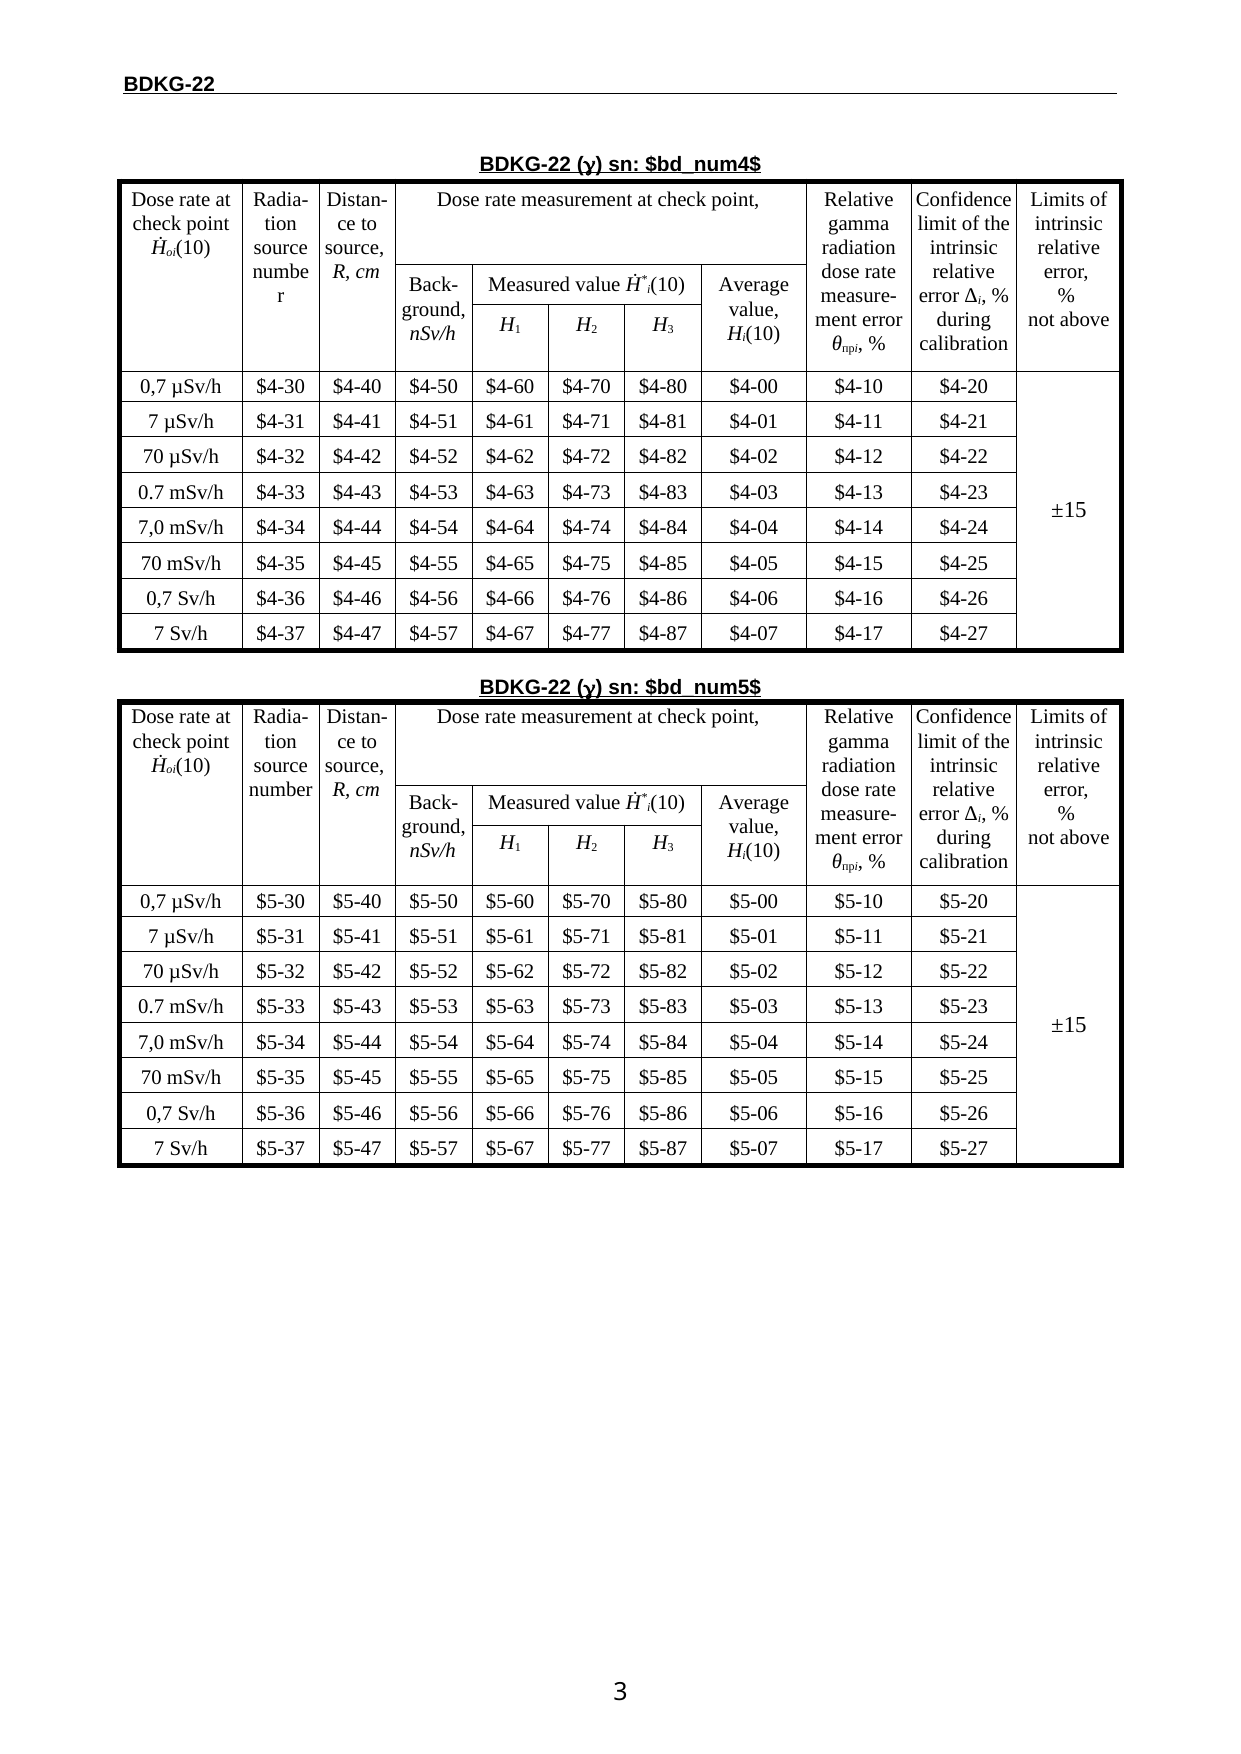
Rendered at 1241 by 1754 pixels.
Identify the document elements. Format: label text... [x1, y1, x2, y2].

table_cell $5-77 [549, 1129, 624, 1163]
table_cell $5-05 [702, 1058, 806, 1092]
table_cell 0,7 µSv/h [122, 372, 242, 401]
table_cell $5-17 [807, 1129, 911, 1163]
table_cell $4-45 [320, 543, 395, 577]
table_cell $5-43 [320, 987, 395, 1022]
table_cell $5-82 [625, 952, 701, 986]
table_cell Dose rate at check point Ḣoi(10) [122, 184, 242, 371]
table_cell $4-42 [320, 437, 395, 472]
table_cell $4-66 [473, 579, 548, 613]
table_cell $4-01 [702, 402, 806, 436]
table_cell $4-75 [549, 543, 624, 577]
table_cell $5-31 [243, 917, 319, 951]
table_cell $5-16 [807, 1093, 911, 1127]
table_cell $4-15 [807, 543, 911, 577]
table_cell $4-47 [320, 614, 395, 648]
table_cell Limits of intrinsic relative error, % not above [1017, 705, 1119, 885]
table_cell Limits of intrinsic relative error, % not above [1017, 184, 1119, 371]
table_cell 7 µSv/h [122, 402, 242, 436]
table_cell Back-ground, nSv/h [396, 265, 472, 371]
table_cell $5-25 [912, 1058, 1016, 1092]
table_cell $4-56 [396, 579, 472, 613]
table_cell $5-47 [320, 1129, 395, 1163]
table_cell $4-40 [320, 372, 395, 401]
table_cell $5-00 [702, 886, 806, 916]
table_cell $5-73 [549, 987, 624, 1022]
table_cell $4-03 [702, 473, 806, 507]
table_cell $5-50 [396, 886, 472, 916]
table_cell 0.7 mSv/h [122, 473, 242, 507]
table_cell Radia-tion source number [243, 184, 319, 371]
table_cell $4-67 [473, 614, 548, 648]
table_cell $5-74 [549, 1023, 624, 1057]
table_cell $5-26 [912, 1093, 1016, 1127]
table_cell $4-86 [625, 579, 701, 613]
table_cell $5-54 [396, 1023, 472, 1057]
table_cell $4-54 [396, 508, 472, 542]
table_cell $4-37 [243, 614, 319, 648]
table_cell $4-50 [396, 372, 472, 401]
table_cell H2 [549, 305, 624, 371]
table_cell $5-71 [549, 917, 624, 951]
table_cell ±15 [1017, 886, 1119, 1163]
table_cell $4-63 [473, 473, 548, 507]
table_cell $5-57 [396, 1129, 472, 1163]
table_cell $4-05 [702, 543, 806, 577]
table_cell $4-32 [243, 437, 319, 472]
table_cell $5-06 [702, 1093, 806, 1127]
table_cell H2 [549, 826, 624, 885]
table_cell $4-74 [549, 508, 624, 542]
table_cell $5-42 [320, 952, 395, 986]
table_cell $4-24 [912, 508, 1016, 542]
table_cell $5-56 [396, 1093, 472, 1127]
table_cell $4-85 [625, 543, 701, 577]
table_cell $4-16 [807, 579, 911, 613]
table_cell $5-84 [625, 1023, 701, 1057]
table_cell Relative gamma radiation dose rate measure-ment error θпрi, % [807, 705, 911, 885]
table_cell $5-35 [243, 1058, 319, 1092]
table_cell H3 [625, 305, 701, 371]
table_cell $5-23 [912, 987, 1016, 1022]
table_cell $5-22 [912, 952, 1016, 986]
table_cell $4-17 [807, 614, 911, 648]
table_cell Measured value Ḣ*i(10) [473, 265, 701, 304]
table_cell $4-11 [807, 402, 911, 436]
table_cell $5-62 [473, 952, 548, 986]
table_cell $5-76 [549, 1093, 624, 1127]
table_cell 7 Sv/h [122, 614, 242, 648]
table_cell $4-31 [243, 402, 319, 436]
table_cell $4-23 [912, 473, 1016, 507]
table_cell $4-21 [912, 402, 1016, 436]
table_cell $4-12 [807, 437, 911, 472]
table_cell $4-02 [702, 437, 806, 472]
table_cell $5-63 [473, 987, 548, 1022]
table_header BDKG-22 (γ) sn: $bd_num5$ [119, 653, 1121, 699]
table_cell 70 µSv/h [122, 437, 242, 472]
table_cell Dose rate measurement at check point, [396, 705, 806, 785]
table_cell Dose rate at check point Ḣoi(10) [122, 705, 242, 885]
table_cell 0,7 Sv/h [122, 1093, 242, 1127]
table_cell $5-15 [807, 1058, 911, 1092]
table_cell $5-86 [625, 1093, 701, 1127]
table_cell $4-22 [912, 437, 1016, 472]
table_cell $5-67 [473, 1129, 548, 1163]
table_cell $5-34 [243, 1023, 319, 1057]
table_cell $5-10 [807, 886, 911, 916]
table_cell 70 µSv/h [122, 952, 242, 986]
table_cell 7 Sv/h [122, 1129, 242, 1163]
table_cell $4-33 [243, 473, 319, 507]
table_cell $4-87 [625, 614, 701, 648]
table_cell $5-20 [912, 886, 1016, 916]
table_cell $5-30 [243, 886, 319, 916]
table_cell $4-14 [807, 508, 911, 542]
table_cell H1 [473, 305, 548, 371]
table_cell H1 [473, 826, 548, 885]
table_cell Relative gamma radiation dose rate measure-ment error θпрi, % [807, 184, 911, 371]
table_cell $5-24 [912, 1023, 1016, 1057]
table_cell $4-64 [473, 508, 548, 542]
table_cell Distan-ce to source, R, сm [320, 705, 395, 885]
table_cell $5-85 [625, 1058, 701, 1092]
table_cell $4-53 [396, 473, 472, 507]
table_cell $5-04 [702, 1023, 806, 1057]
table_cell H3 [625, 826, 701, 885]
table_cell $4-52 [396, 437, 472, 472]
table_cell $5-01 [702, 917, 806, 951]
table_cell $4-70 [549, 372, 624, 401]
table_cell $5-53 [396, 987, 472, 1022]
table_cell $4-10 [807, 372, 911, 401]
table_cell Confidence limit of the intrinsic relative error Δi, % during calibration [912, 184, 1016, 371]
table_cell Average value, Hi(10) [702, 786, 806, 885]
table_cell $5-61 [473, 917, 548, 951]
table_cell $5-41 [320, 917, 395, 951]
table_cell $4-57 [396, 614, 472, 648]
table_cell $5-27 [912, 1129, 1016, 1163]
table_cell $4-07 [702, 614, 806, 648]
table_cell $5-40 [320, 886, 395, 916]
table_cell 0,7 Sv/h [122, 579, 242, 613]
table_cell $4-60 [473, 372, 548, 401]
table_cell $4-35 [243, 543, 319, 577]
table_cell $5-03 [702, 987, 806, 1022]
table_cell $5-55 [396, 1058, 472, 1092]
table_cell $5-72 [549, 952, 624, 986]
table_header BDKG-22 (γ) sn: $bd_num4$ [119, 133, 1121, 178]
table_cell $4-34 [243, 508, 319, 542]
table_cell $4-83 [625, 473, 701, 507]
table_cell Confidence limit of the intrinsic relative error Δi, % during calibration [912, 705, 1016, 885]
table_cell $4-44 [320, 508, 395, 542]
table_cell $5-44 [320, 1023, 395, 1057]
table_cell $4-30 [243, 372, 319, 401]
table_cell Measured value Ḣ*i(10) [473, 786, 701, 824]
table_cell $4-36 [243, 579, 319, 613]
table_cell $5-87 [625, 1129, 701, 1163]
table_cell $4-41 [320, 402, 395, 436]
table_cell 7,0 mSv/h [122, 508, 242, 542]
table_cell $5-37 [243, 1129, 319, 1163]
table_cell 70 mSv/h [122, 1058, 242, 1092]
table_cell $4-82 [625, 437, 701, 472]
table_cell $4-77 [549, 614, 624, 648]
table_cell $4-46 [320, 579, 395, 613]
table_cell $5-33 [243, 987, 319, 1022]
table_cell $5-65 [473, 1058, 548, 1092]
table_cell $5-02 [702, 952, 806, 986]
table_cell $5-32 [243, 952, 319, 986]
table_cell $4-61 [473, 402, 548, 436]
table_cell $5-66 [473, 1093, 548, 1127]
table_cell $4-81 [625, 402, 701, 436]
table_cell $4-76 [549, 579, 624, 613]
table_cell 70 mSv/h [122, 543, 242, 577]
table_cell $5-21 [912, 917, 1016, 951]
table_cell $4-20 [912, 372, 1016, 401]
table_cell $4-43 [320, 473, 395, 507]
table_cell $4-26 [912, 579, 1016, 613]
table_cell ±15 [1017, 372, 1119, 648]
table_cell $4-00 [702, 372, 806, 401]
table_cell $4-55 [396, 543, 472, 577]
table_cell $5-45 [320, 1058, 395, 1092]
table_cell 0.7 mSv/h [122, 987, 242, 1022]
table_cell $4-72 [549, 437, 624, 472]
table_cell $5-60 [473, 886, 548, 916]
table_cell 7,0 mSv/h [122, 1023, 242, 1057]
table_cell Distan-ce to source, R, сm [320, 184, 395, 371]
table_cell $4-80 [625, 372, 701, 401]
table_cell $4-65 [473, 543, 548, 577]
table_cell $5-11 [807, 917, 911, 951]
table_cell $5-07 [702, 1129, 806, 1163]
table_cell $5-83 [625, 987, 701, 1022]
table_cell Back-ground, nSv/h [396, 786, 472, 885]
table_cell $4-84 [625, 508, 701, 542]
table_cell $5-13 [807, 987, 911, 1022]
table_cell Radia-tion source number [243, 705, 319, 885]
table_cell $4-04 [702, 508, 806, 542]
table_cell $5-14 [807, 1023, 911, 1057]
table_cell 7 µSv/h [122, 917, 242, 951]
table_cell $5-70 [549, 886, 624, 916]
table_cell $4-51 [396, 402, 472, 436]
table_cell $4-06 [702, 579, 806, 613]
table_cell $5-75 [549, 1058, 624, 1092]
table_cell $5-80 [625, 886, 701, 916]
table_cell $4-73 [549, 473, 624, 507]
table_cell Average value, Hi(10) [702, 265, 806, 371]
table_cell $5-51 [396, 917, 472, 951]
table_cell $5-64 [473, 1023, 548, 1057]
table_cell $5-46 [320, 1093, 395, 1127]
table_cell $4-71 [549, 402, 624, 436]
table_cell $4-13 [807, 473, 911, 507]
table_cell $4-25 [912, 543, 1016, 577]
table_cell $4-62 [473, 437, 548, 472]
table_cell Dose rate measurement at check point, [396, 184, 806, 264]
table_cell $4-27 [912, 614, 1016, 648]
table_cell $5-81 [625, 917, 701, 951]
table_cell 0,7 µSv/h [122, 886, 242, 916]
table_cell $5-36 [243, 1093, 319, 1127]
table_cell $5-12 [807, 952, 911, 986]
table_cell $5-52 [396, 952, 472, 986]
